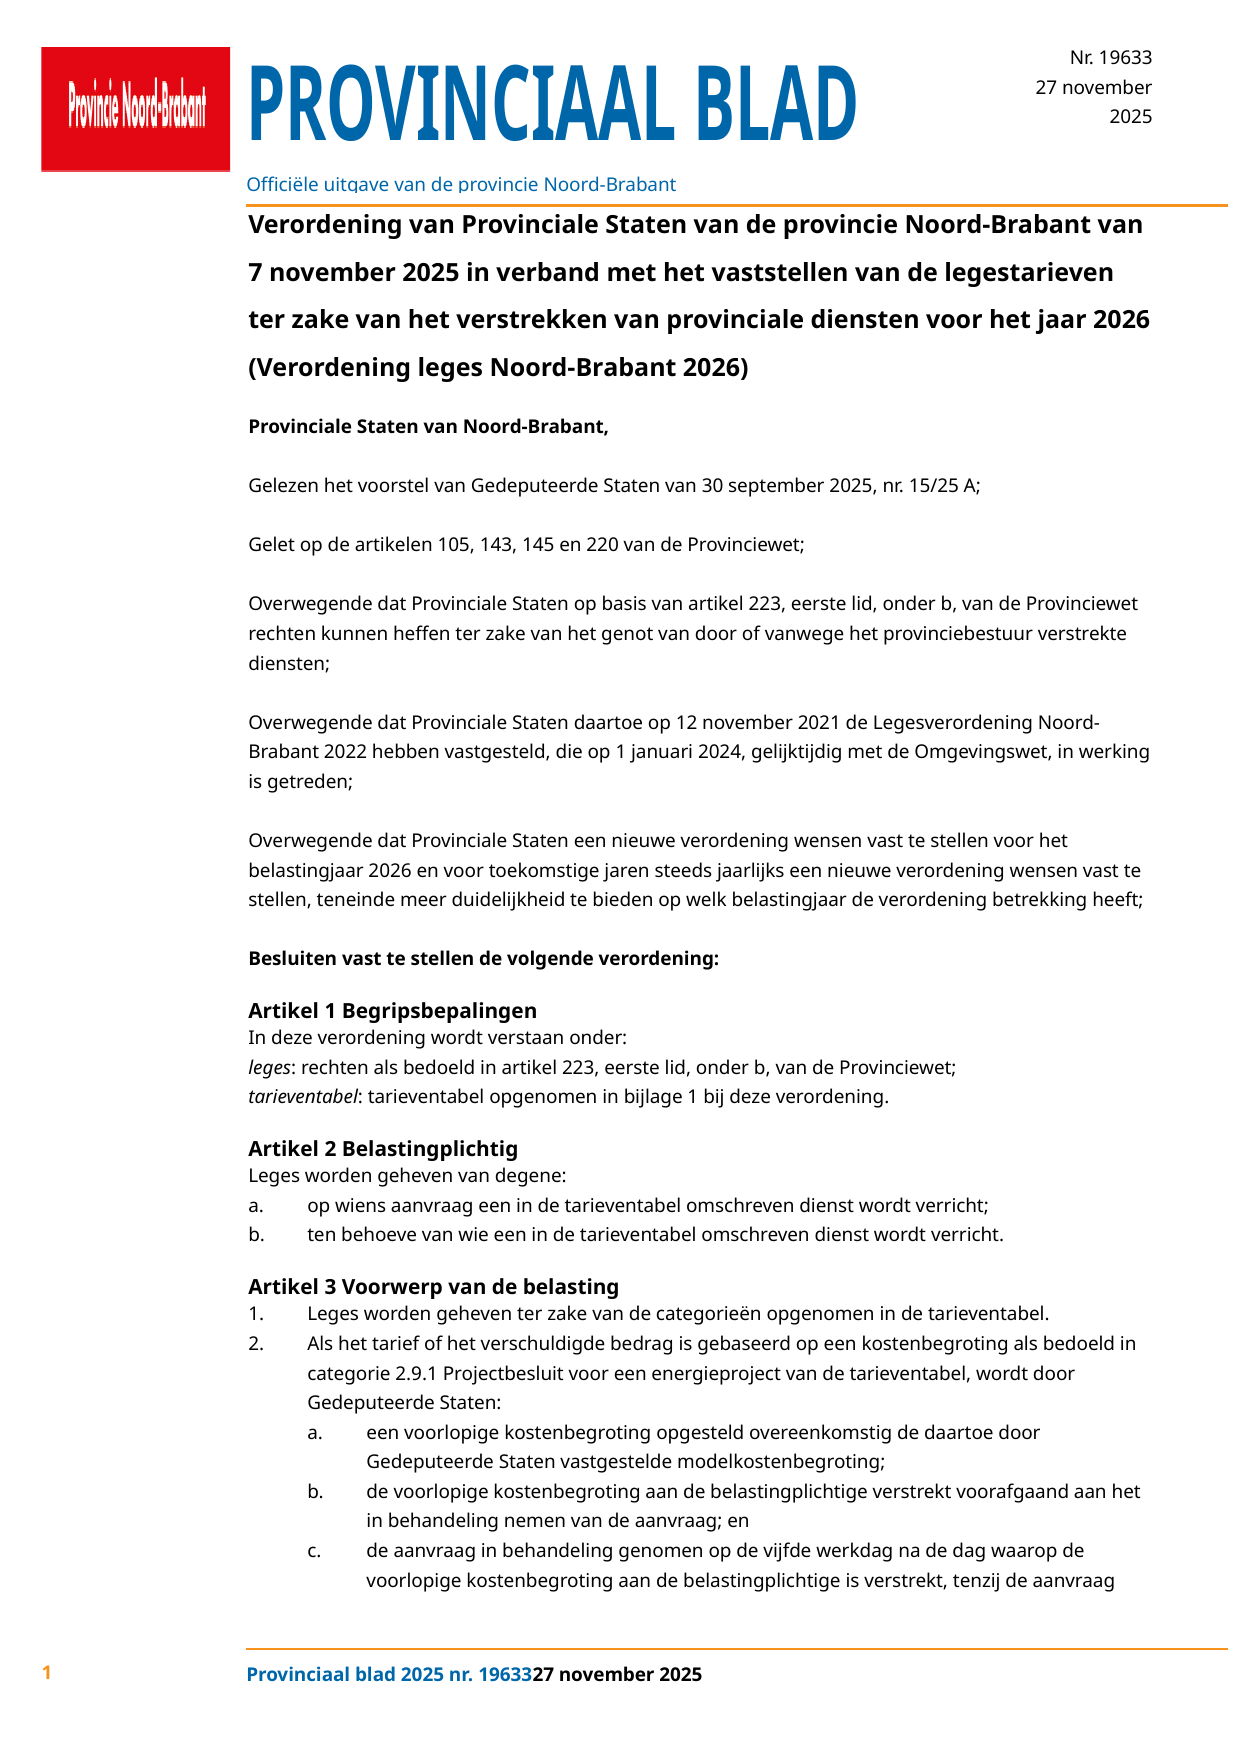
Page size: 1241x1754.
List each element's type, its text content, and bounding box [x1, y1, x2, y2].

text Provinciale Staten van Noord-Brabant, [248, 413, 1152, 439]
text Artikel 1 Begripsbepalingen [248, 996, 1152, 1024]
list de voorlopige kostenbegroting aan de belastingplichtige verstrekt voorafgaand aan het in behandeling nemen van de aanvraag; en [307, 1478, 1152, 1533]
list een voorlopige kostenbegroting opgesteld overeenkomstig de daartoe door Gedeputeerde Staten vastgestelde modelkostenbegroting; [307, 1419, 1152, 1474]
text leges: rechten als bedoeld in artikel 223, eerste lid, onder b, van de Provinciewet; [248, 1054, 1152, 1080]
text Artikel 2 Belastingplichtig [248, 1134, 1152, 1162]
text In deze verordening wordt verstaan onder: [248, 1024, 1152, 1050]
list ten behoeve van wie een in de tarieventabel omschreven dienst wordt verricht. [248, 1222, 1152, 1247]
text Gelet op de artikelen 105, 143, 145 en 220 van de Provinciewet; [248, 531, 1152, 557]
text Overwegende dat Provinciale Staten daartoe op 12 november 2021 de Legesverordening Noord-Brabant 2022 hebben vastgesteld, die op 1 januari 2024, gelijktijdig met de Omgevingswet, in werking is getreden; [248, 709, 1152, 794]
list de aanvraag in behandeling genomen op de vijfde werkdag na de dag waarop de voorlopige kostenbegroting aan de belastingplichtige is verstrekt, tenzij de aanvraag [307, 1537, 1152, 1592]
text tarieventabel: tarieventabel opgenomen in bijlage 1 bij deze verordening. [248, 1084, 1152, 1109]
text Overwegende dat Provinciale Staten op basis van artikel 223, eerste lid, onder b, van de Provinciewet rechten kunnen heffen ter zake van het genot van door of vanwege het provinciebestuur verstrekte diensten; [248, 591, 1152, 676]
list op wiens aanvraag een in de tarieventabel omschreven dienst wordt verricht; [248, 1192, 1152, 1218]
text Overwegende dat Provinciale Staten een nieuwe verordening wensen vast te stellen voor het belastingjaar 2026 en voor toekomstige jaren steeds jaarlijks een nieuwe verordening wensen vast te stellen, teneinde meer duidelijkheid te bieden op welk belastingjaar de verordening betrekking heeft; [248, 827, 1152, 912]
text Artikel 3 Voorwerp van de belasting [248, 1272, 1152, 1301]
list Als het tarief of het verschuldigde bedrag is gebaseerd op een kostenbegroting als bedoeld in categorie 2.9.1 Projectbesluit voor een energieproject van de tarieventabel, wordt door Gedeputeerde Staten: [248, 1330, 1152, 1415]
text Verordening van Provinciale Staten van de provincie Noord-Brabant van 7 november 2025 in verband met het vaststellen van de legestarieven ter zake van het verstrekken van provinciale diensten voor het jaar 2026 (Verordening leges Noord-Brabant 2026) [248, 207, 1152, 384]
text Gelezen het voorstel van Gedeputeerde Staten van 30 september 2025, nr. 15/25 A; [248, 472, 1152, 498]
list Leges worden geheven ter zake van de categorieën opgenomen in de tarieventabel. [248, 1301, 1152, 1326]
text Leges worden geheven van degene: [248, 1162, 1152, 1188]
picture [41, 47, 231, 172]
text Besluiten vast te stellen de volgende verordening: [248, 946, 1152, 971]
